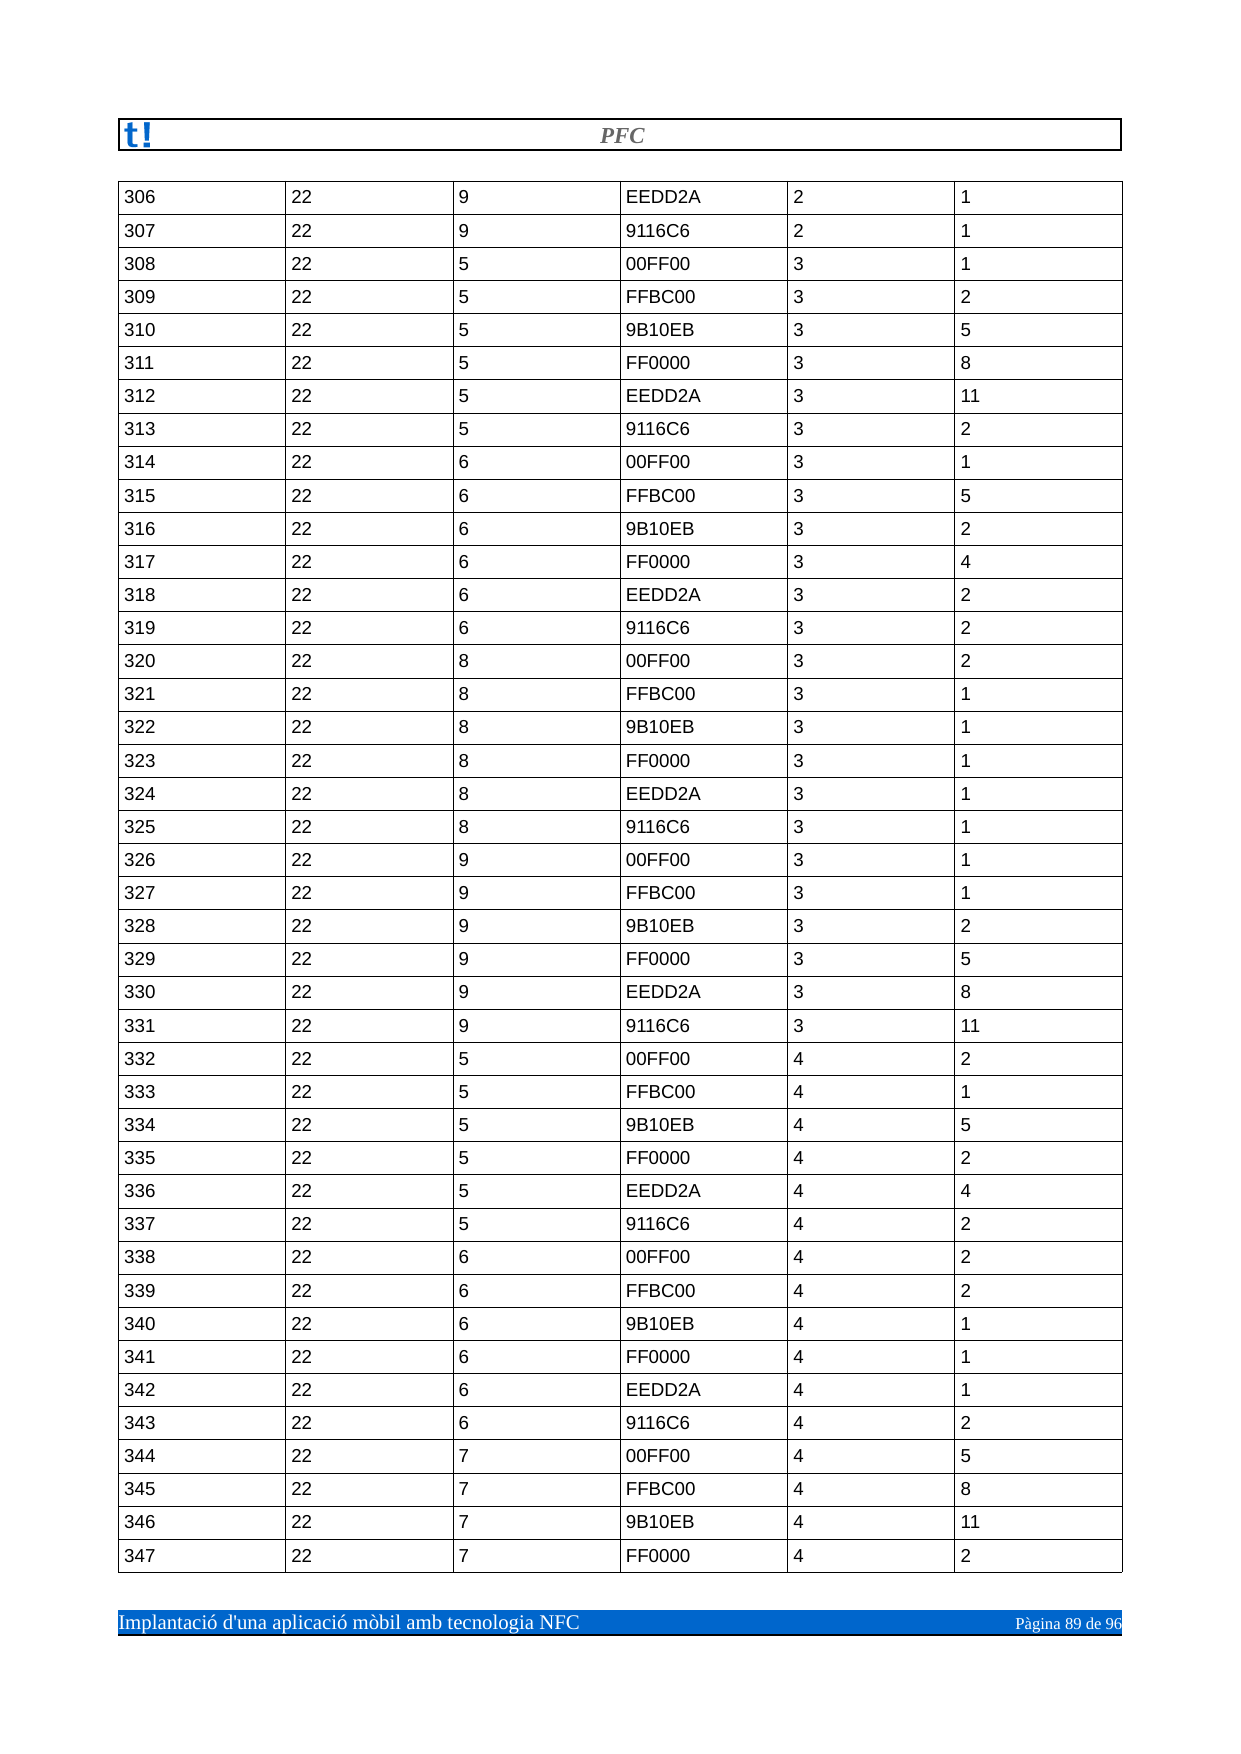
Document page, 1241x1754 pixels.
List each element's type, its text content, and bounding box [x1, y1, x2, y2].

table_cell 00FF00 [621, 248, 787, 280]
table_cell 00FF00 [621, 1043, 787, 1075]
table_cell 22 [286, 513, 453, 545]
table_cell EEDD2A [621, 1374, 787, 1406]
table_cell 1 [955, 182, 1122, 214]
table_cell 1 [955, 1308, 1122, 1340]
table_cell FF0000 [621, 1341, 787, 1373]
table_cell 8 [454, 811, 620, 843]
table_cell 324 [119, 778, 285, 810]
table_cell 1 [955, 447, 1122, 479]
table_cell 2 [788, 182, 954, 214]
table_cell 22 [286, 215, 453, 247]
table_cell 8 [955, 347, 1122, 379]
table_cell 5 [454, 1076, 620, 1108]
table_cell 340 [119, 1308, 285, 1340]
table_cell 00FF00 [621, 1440, 787, 1472]
table_cell 9B10EB [621, 314, 787, 346]
table_cell 5 [454, 1043, 620, 1075]
table_cell 3 [788, 480, 954, 512]
table_cell 2 [955, 1242, 1122, 1274]
table_cell 22 [286, 314, 453, 346]
table_cell 3 [788, 579, 954, 611]
table_cell 22 [286, 1540, 453, 1572]
table_cell 3 [788, 745, 954, 777]
table_cell 2 [955, 1275, 1122, 1307]
table_cell 315 [119, 480, 285, 512]
table_cell 22 [286, 1275, 453, 1307]
table_cell 306 [119, 182, 285, 214]
table_cell 22 [286, 1407, 453, 1439]
table_cell 9 [454, 944, 620, 976]
table_cell 318 [119, 579, 285, 611]
table_cell 22 [286, 447, 453, 479]
table_cell FF0000 [621, 1540, 787, 1572]
table_cell 345 [119, 1474, 285, 1506]
table_cell 1 [955, 712, 1122, 744]
table_cell 5 [955, 1440, 1122, 1472]
table_cell 9116C6 [621, 1407, 787, 1439]
table_cell 2 [955, 1142, 1122, 1174]
table_cell 309 [119, 281, 285, 313]
table_cell 317 [119, 546, 285, 578]
table_cell 337 [119, 1209, 285, 1241]
table_cell 9 [454, 977, 620, 1009]
table_cell 2 [788, 215, 954, 247]
table_cell 7 [454, 1440, 620, 1472]
table_cell 11 [955, 1507, 1122, 1539]
table_cell 342 [119, 1374, 285, 1406]
table_cell 330 [119, 977, 285, 1009]
table_cell 336 [119, 1175, 285, 1207]
table_cell 22 [286, 1507, 453, 1539]
table_cell 1 [955, 811, 1122, 843]
table_cell 5 [454, 248, 620, 280]
table_cell 338 [119, 1242, 285, 1274]
table_cell 22 [286, 977, 453, 1009]
table_cell 5 [454, 1142, 620, 1174]
table_cell 3 [788, 712, 954, 744]
table_cell 4 [788, 1076, 954, 1108]
table_cell 22 [286, 414, 453, 446]
table_cell 3 [788, 314, 954, 346]
table_cell 8 [454, 679, 620, 711]
table_cell 9116C6 [621, 215, 787, 247]
table_cell 343 [119, 1407, 285, 1439]
table_cell 22 [286, 480, 453, 512]
picture [123, 121, 151, 148]
table_cell 1 [955, 844, 1122, 876]
table_cell 6 [454, 1374, 620, 1406]
table_cell FF0000 [621, 347, 787, 379]
table_cell 4 [788, 1341, 954, 1373]
table_cell FFBC00 [621, 1076, 787, 1108]
table_cell 6 [454, 612, 620, 644]
table_cell 3 [788, 513, 954, 545]
table_cell 4 [788, 1109, 954, 1141]
table_cell 22 [286, 1109, 453, 1141]
table_cell 9 [454, 1010, 620, 1042]
table_cell 6 [454, 480, 620, 512]
table_cell 2 [955, 612, 1122, 644]
table_cell 9116C6 [621, 414, 787, 446]
table_cell 22 [286, 1142, 453, 1174]
table_cell 331 [119, 1010, 285, 1042]
table_cell 9B10EB [621, 1308, 787, 1340]
table_cell 3 [788, 248, 954, 280]
table_cell FFBC00 [621, 679, 787, 711]
table_cell 5 [955, 480, 1122, 512]
table_cell 326 [119, 844, 285, 876]
table_cell 00FF00 [621, 844, 787, 876]
table_cell 22 [286, 1440, 453, 1472]
table_cell 4 [788, 1440, 954, 1472]
table_cell 346 [119, 1507, 285, 1539]
table_cell 22 [286, 844, 453, 876]
table_cell 347 [119, 1540, 285, 1572]
table_cell EEDD2A [621, 1175, 787, 1207]
table_cell FFBC00 [621, 877, 787, 909]
table_cell 2 [955, 579, 1122, 611]
table_cell 2 [955, 1043, 1122, 1075]
table_cell 2 [955, 414, 1122, 446]
table_cell 3 [788, 944, 954, 976]
table_cell 11 [955, 380, 1122, 412]
table_cell 6 [454, 1341, 620, 1373]
table_cell 9 [454, 910, 620, 942]
table_cell 314 [119, 447, 285, 479]
table_cell 9B10EB [621, 1109, 787, 1141]
table_cell 3 [788, 281, 954, 313]
table_cell 307 [119, 215, 285, 247]
table_cell 4 [788, 1175, 954, 1207]
table_cell 3 [788, 347, 954, 379]
table_cell 311 [119, 347, 285, 379]
table_cell 6 [454, 1242, 620, 1274]
table_cell 325 [119, 811, 285, 843]
table_cell 00FF00 [621, 645, 787, 677]
table_cell 1 [955, 877, 1122, 909]
table_cell 5 [454, 281, 620, 313]
table_cell 6 [454, 1407, 620, 1439]
table_cell 329 [119, 944, 285, 976]
table_cell 1 [955, 745, 1122, 777]
table_cell 22 [286, 546, 453, 578]
table_cell 22 [286, 778, 453, 810]
table_cell 312 [119, 380, 285, 412]
table_cell 308 [119, 248, 285, 280]
table_cell 22 [286, 1341, 453, 1373]
table_cell 22 [286, 679, 453, 711]
table_cell 3 [788, 380, 954, 412]
table_cell 4 [788, 1374, 954, 1406]
table_cell 8 [454, 778, 620, 810]
table_cell 00FF00 [621, 1242, 787, 1274]
table_cell 2 [955, 1540, 1122, 1572]
table_cell 4 [788, 1275, 954, 1307]
table_cell 22 [286, 182, 453, 214]
table_cell 22 [286, 877, 453, 909]
table_cell 22 [286, 1308, 453, 1340]
table_cell 6 [454, 546, 620, 578]
table_cell 323 [119, 745, 285, 777]
table_cell FFBC00 [621, 281, 787, 313]
table_cell 2 [955, 513, 1122, 545]
table_cell 4 [788, 1507, 954, 1539]
table_cell 6 [454, 513, 620, 545]
table_cell 5 [454, 314, 620, 346]
table_cell 9B10EB [621, 712, 787, 744]
table_cell 4 [955, 546, 1122, 578]
table_cell 8 [955, 977, 1122, 1009]
table_cell 4 [788, 1308, 954, 1340]
table_cell 320 [119, 645, 285, 677]
table_cell 3 [788, 910, 954, 942]
table_cell 3 [788, 645, 954, 677]
table_cell 8 [454, 745, 620, 777]
table_cell 3 [788, 811, 954, 843]
table_cell 5 [454, 380, 620, 412]
table_cell FF0000 [621, 745, 787, 777]
table_cell 2 [955, 1209, 1122, 1241]
table_cell EEDD2A [621, 579, 787, 611]
table_cell 1 [955, 778, 1122, 810]
table_cell 8 [454, 712, 620, 744]
table_cell 7 [454, 1474, 620, 1506]
table_cell 3 [788, 1010, 954, 1042]
table_cell 1 [955, 1341, 1122, 1373]
table_cell 2 [955, 645, 1122, 677]
table_cell 8 [955, 1474, 1122, 1506]
table_cell 3 [788, 977, 954, 1009]
table_cell 6 [454, 579, 620, 611]
table_cell EEDD2A [621, 182, 787, 214]
table_cell 4 [788, 1043, 954, 1075]
table_cell 322 [119, 712, 285, 744]
table_cell FF0000 [621, 546, 787, 578]
table_cell FF0000 [621, 1142, 787, 1174]
table_cell 1 [955, 248, 1122, 280]
table_cell 22 [286, 745, 453, 777]
table_cell 22 [286, 944, 453, 976]
table_cell 6 [454, 1308, 620, 1340]
table_cell 1 [955, 1374, 1122, 1406]
table_cell EEDD2A [621, 380, 787, 412]
table_cell 5 [454, 1109, 620, 1141]
table_cell 5 [454, 1175, 620, 1207]
table_cell 2 [955, 1407, 1122, 1439]
table_cell 22 [286, 380, 453, 412]
table_cell 9 [454, 844, 620, 876]
table_cell FFBC00 [621, 480, 787, 512]
table_cell 5 [955, 314, 1122, 346]
table_cell 22 [286, 248, 453, 280]
table_cell 2 [955, 281, 1122, 313]
table_cell 5 [454, 414, 620, 446]
table_cell 328 [119, 910, 285, 942]
table_cell 6 [454, 1275, 620, 1307]
table_cell 5 [955, 944, 1122, 976]
table_cell 2 [955, 910, 1122, 942]
table_cell 4 [788, 1209, 954, 1241]
table_cell 11 [955, 1010, 1122, 1042]
table_cell 8 [454, 645, 620, 677]
table_cell 9116C6 [621, 811, 787, 843]
table_cell 4 [788, 1407, 954, 1439]
table_cell 22 [286, 1175, 453, 1207]
table_cell 4 [955, 1175, 1122, 1207]
table_cell 5 [454, 347, 620, 379]
table_cell 9 [454, 877, 620, 909]
table_cell 316 [119, 513, 285, 545]
table_cell 333 [119, 1076, 285, 1108]
table_cell 4 [788, 1142, 954, 1174]
table_cell 3 [788, 447, 954, 479]
table_cell 22 [286, 1209, 453, 1241]
table_cell 1 [955, 1076, 1122, 1108]
table_cell 22 [286, 347, 453, 379]
table_cell 22 [286, 910, 453, 942]
table_cell 339 [119, 1275, 285, 1307]
table_cell 9B10EB [621, 1507, 787, 1539]
table_cell 22 [286, 811, 453, 843]
table_cell 3 [788, 546, 954, 578]
table_cell 22 [286, 1043, 453, 1075]
table_cell 7 [454, 1540, 620, 1572]
table_cell FFBC00 [621, 1474, 787, 1506]
table_cell 3 [788, 844, 954, 876]
table_cell 341 [119, 1341, 285, 1373]
table_cell 3 [788, 612, 954, 644]
table_cell 313 [119, 414, 285, 446]
table_cell 9116C6 [621, 612, 787, 644]
table_cell 22 [286, 1076, 453, 1108]
table_cell FFBC00 [621, 1275, 787, 1307]
table_cell 4 [788, 1242, 954, 1274]
table_cell 22 [286, 579, 453, 611]
table_cell EEDD2A [621, 977, 787, 1009]
table_cell 3 [788, 778, 954, 810]
table_cell 6 [454, 447, 620, 479]
table_cell 334 [119, 1109, 285, 1141]
table_cell 22 [286, 1374, 453, 1406]
table_cell 332 [119, 1043, 285, 1075]
table_cell 22 [286, 1242, 453, 1274]
table_cell 9B10EB [621, 910, 787, 942]
table_cell 1 [955, 215, 1122, 247]
table_cell 9116C6 [621, 1209, 787, 1241]
table_cell 9116C6 [621, 1010, 787, 1042]
table_cell 5 [454, 1209, 620, 1241]
table_cell FF0000 [621, 944, 787, 976]
table_cell 4 [788, 1540, 954, 1572]
table_cell 4 [788, 1474, 954, 1506]
table_cell 5 [955, 1109, 1122, 1141]
table_cell 3 [788, 877, 954, 909]
table_cell 3 [788, 414, 954, 446]
table_cell 344 [119, 1440, 285, 1472]
table_cell 9 [454, 182, 620, 214]
table_cell 7 [454, 1507, 620, 1539]
table_cell 22 [286, 612, 453, 644]
table_cell 310 [119, 314, 285, 346]
table_cell 321 [119, 679, 285, 711]
table_cell 335 [119, 1142, 285, 1174]
table_cell 3 [788, 679, 954, 711]
table_cell 319 [119, 612, 285, 644]
table_cell 22 [286, 281, 453, 313]
table_cell 00FF00 [621, 447, 787, 479]
table_cell 22 [286, 645, 453, 677]
table_cell EEDD2A [621, 778, 787, 810]
table_cell 22 [286, 712, 453, 744]
table_cell 327 [119, 877, 285, 909]
table_cell 9B10EB [621, 513, 787, 545]
table_cell 9 [454, 215, 620, 247]
table_cell 1 [955, 679, 1122, 711]
table_cell 22 [286, 1010, 453, 1042]
table_cell 22 [286, 1474, 453, 1506]
